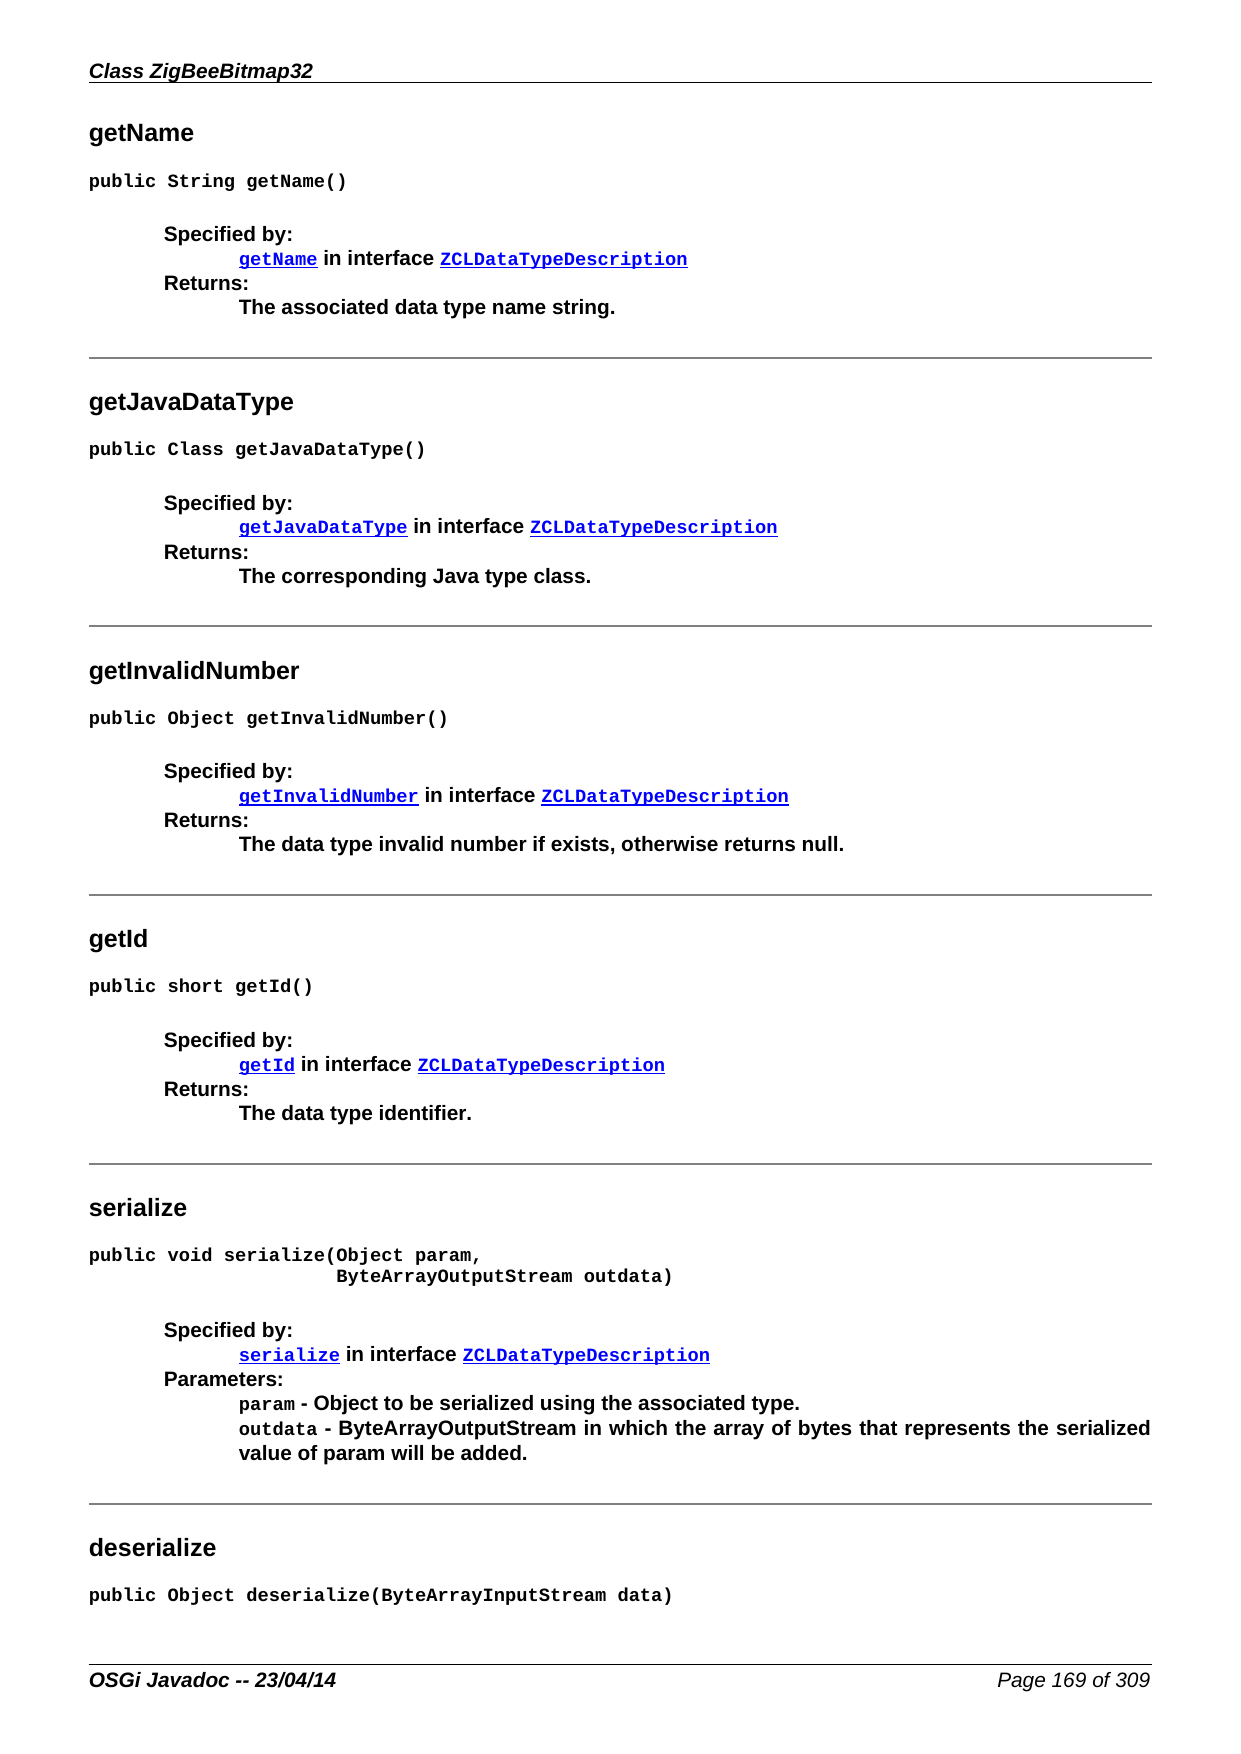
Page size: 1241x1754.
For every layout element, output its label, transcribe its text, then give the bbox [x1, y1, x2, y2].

text Returns: [163, 808, 1152, 832]
text getId in interface ZCLDataTypeDescription [238, 1052, 1152, 1077]
text public Class getJavaDataType() [88, 440, 1152, 461]
text Returns: [163, 539, 1152, 563]
text getName in interface ZCLDataTypeDescription [238, 246, 1152, 271]
text outdata - ByteArrayOutputStream in which the array of bytes that represents the serialized value of param will be added. [238, 1416, 1152, 1465]
subtitle getInvalidNumber [88, 656, 1152, 684]
text The data type invalid number if exists, otherwise returns null. [238, 832, 1152, 856]
text getInvalidNumber in interface ZCLDataTypeDescription [238, 783, 1152, 808]
text Specified by: [163, 222, 1152, 246]
text public void serialize(Object param, ByteArrayOutputStream outdata) [88, 1246, 1152, 1288]
text The associated data type name string. [238, 295, 1152, 319]
text Specified by: [163, 759, 1152, 783]
text The data type identifier. [238, 1101, 1152, 1125]
subtitle deserialize [88, 1533, 1152, 1562]
subtitle getName [88, 118, 1152, 147]
subtitle getId [88, 924, 1152, 953]
text serialize in interface ZCLDataTypeDescription [238, 1342, 1152, 1367]
text Returns: [163, 271, 1152, 295]
text public Object getInvalidNumber() [88, 709, 1152, 730]
subtitle serialize [88, 1193, 1152, 1222]
text public short getId() [88, 977, 1152, 998]
text param - Object to be serialized using the associated type. [238, 1391, 1152, 1416]
text The corresponding Java type class. [238, 563, 1152, 587]
text Returns: [163, 1077, 1152, 1101]
text public Object deserialize(ByteArrayInputStream data) [88, 1586, 1152, 1607]
text Specified by: [163, 1028, 1152, 1052]
text Parameters: [163, 1367, 1152, 1391]
text getJavaDataType in interface ZCLDataTypeDescription [238, 514, 1152, 539]
text Specified by: [163, 490, 1152, 514]
text public String getName() [88, 171, 1152, 193]
text Specified by: [163, 1318, 1152, 1342]
subtitle getJavaDataType [88, 387, 1152, 416]
